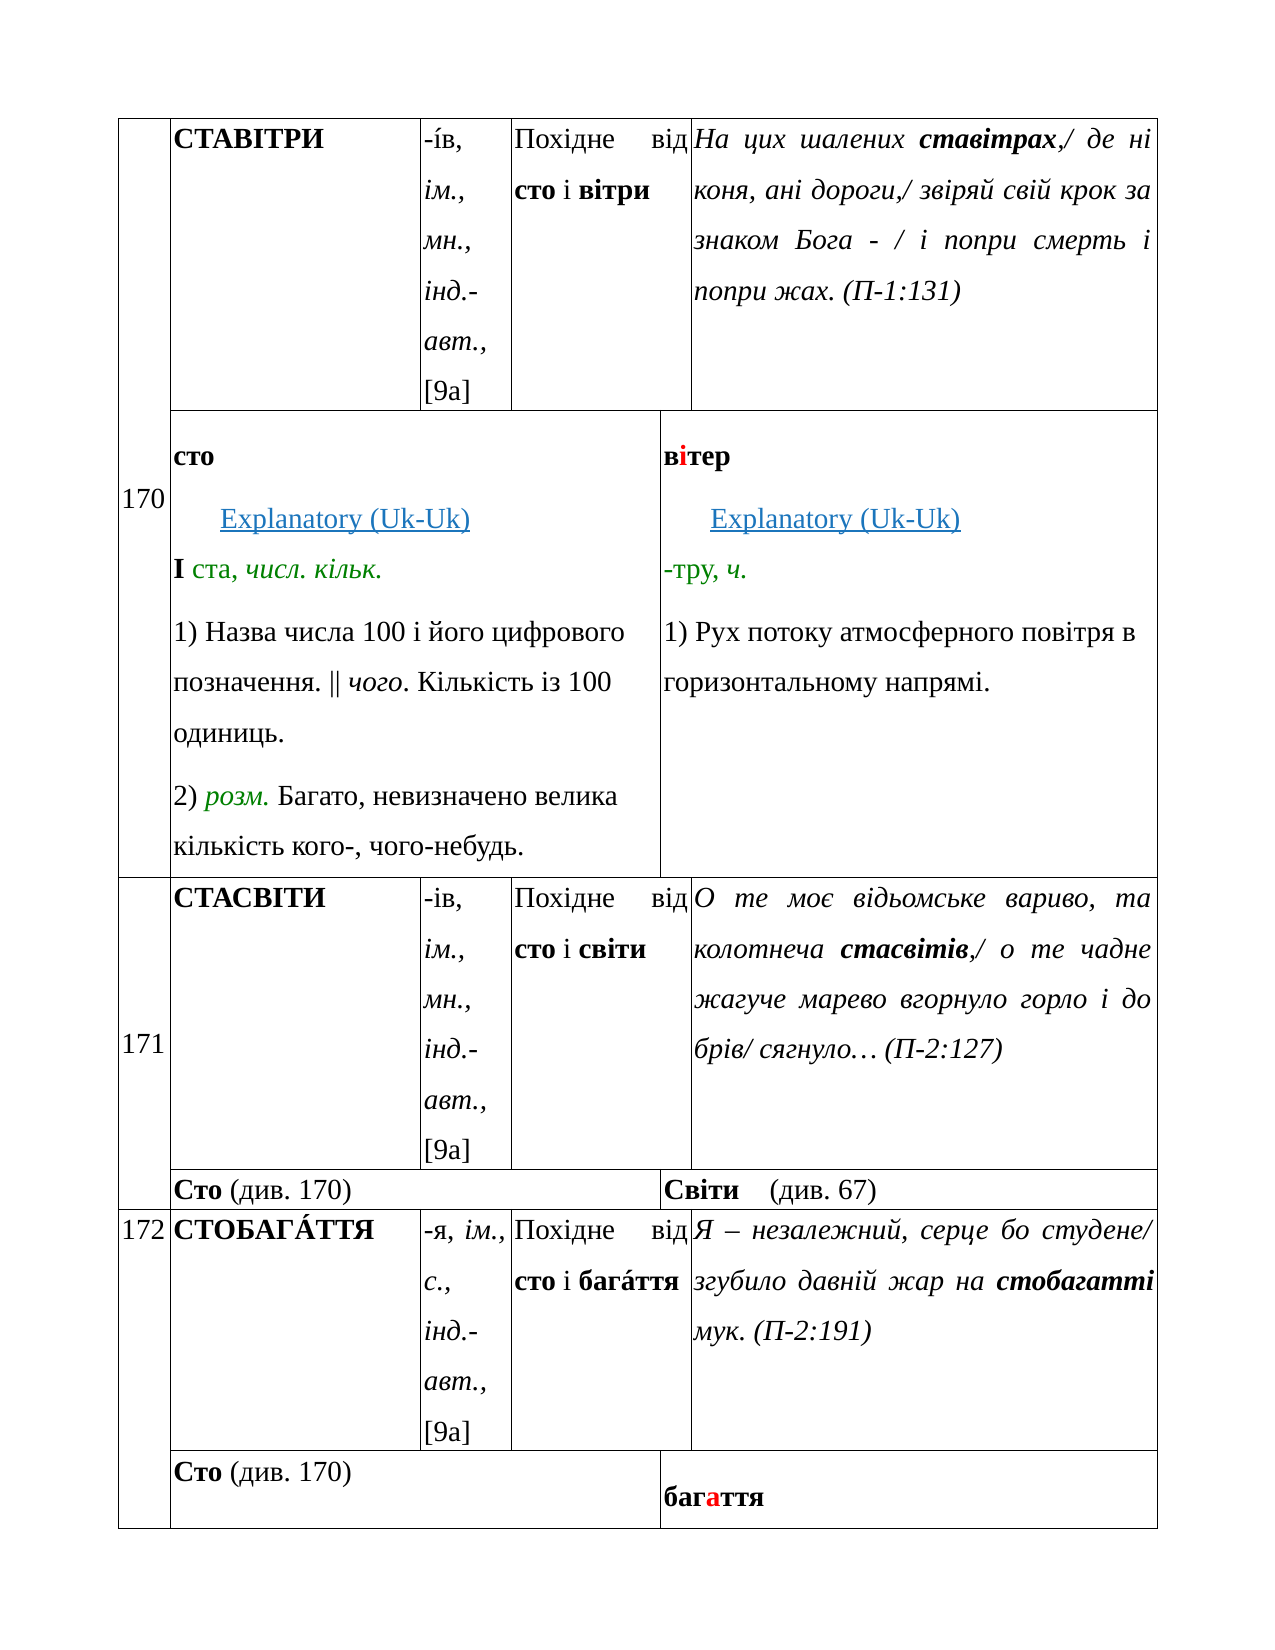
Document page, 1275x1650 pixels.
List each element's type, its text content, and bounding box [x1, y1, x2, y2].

table_cell Ставітри [171, 119, 420, 410]
table_cell Похідне від сто і багáття [512, 1210, 691, 1450]
table_cell Стасвіти [171, 878, 420, 1169]
table_cell Сто (див. 170) [171, 1451, 660, 1528]
table_cell 170 [119, 119, 170, 877]
table_cell Сто (див. 170) [171, 1170, 660, 1209]
table_cell Стобагáття [171, 1210, 420, 1450]
table_cell -я, ім., с., інд.-авт., [9а] [421, 1210, 511, 1450]
table_cell О те моє відьомське вариво, та колотнеча стасвітів,/ о те чадне жагуче марево вгорнуло горло і до брів/ сягнуло… (П-2:127) [692, 878, 1157, 1169]
table_cell 171 [119, 878, 170, 1209]
table_cell Я – незалежний, серце бо студене/ згубило давній жар на стобагатті мук. (П-2:191) [692, 1210, 1157, 1450]
table_cell Похідне від сто і світи [512, 878, 691, 1169]
table_cell багаття [661, 1451, 1157, 1528]
table_cell -ів, ім., мн., інд.-авт., [9а] [421, 878, 511, 1169]
table_cell -íв, ім., мн., інд.-авт., [9а] [421, 119, 511, 410]
table_cell Світи (див. 67) [661, 1170, 1157, 1209]
table_cell На цих шалених ставітрах,/ де ні коня, ані дороги,/ звіряй свій крок за знаком Бога - / і попри смерть і попри жах. (П-1:131) [692, 119, 1157, 410]
table_cell сто Explanatory (Uk-Uk) I ста, числ. кільк. 1) Назва числа 100 і його цифрового позначення. || чого. Кількість із 100 одиниць. 2) розм. Багато, невизначено велика кількість кого-, чого-небудь. [171, 411, 660, 877]
table_cell Похідне від сто і вітри [512, 119, 691, 410]
table_cell вітер Explanatory (Uk-Uk) -тру, ч. 1) Рух потоку атмосферного повітря в горизонтальному напрямі. [661, 411, 1157, 877]
table_cell 172 [119, 1210, 170, 1528]
